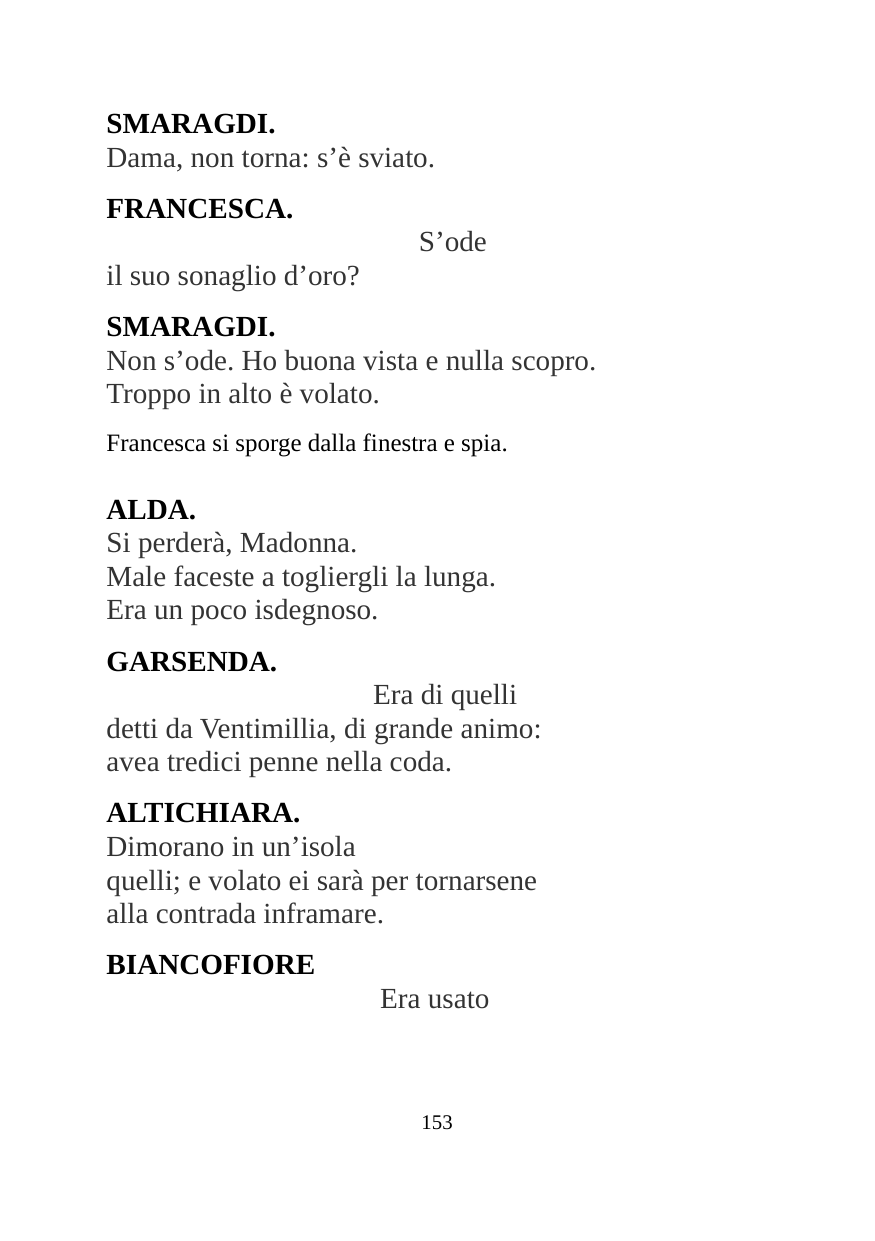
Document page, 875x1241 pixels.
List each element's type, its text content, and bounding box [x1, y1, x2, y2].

text Era di quelli [373, 677, 767, 711]
text SMARAGDI. [106, 106, 767, 140]
text Era usato [380, 981, 767, 1014]
text ALDA. [106, 492, 767, 525]
text Non s’ode. Ho buona vista e nulla scopro. Troppo in alto è volato. [106, 343, 767, 410]
text il suo sonaglio d’oro? [106, 258, 767, 292]
text detti da Ventimillia, di grande animo: avea tredici penne nella coda. [106, 711, 767, 778]
text FRANCESCA. [106, 191, 767, 224]
text S’ode [419, 224, 767, 258]
text Francesca si sporge dalla finestra e spia. [106, 428, 767, 456]
text Dimorano in un’isola quelli; e volato ei sarà per tornarsene alla contrada inframare. [106, 829, 767, 930]
text Si perderà, Madonna. Male faceste a togliergli la lunga. Era un poco isdegnoso. [106, 525, 767, 626]
text ALTICHIARA. [106, 796, 767, 829]
text GARSENDA. [106, 644, 767, 677]
text SMARAGDI. [106, 309, 767, 343]
text BIANCOFIORE [106, 947, 767, 981]
text Dama, non torna: s’è sviato. [106, 140, 767, 173]
